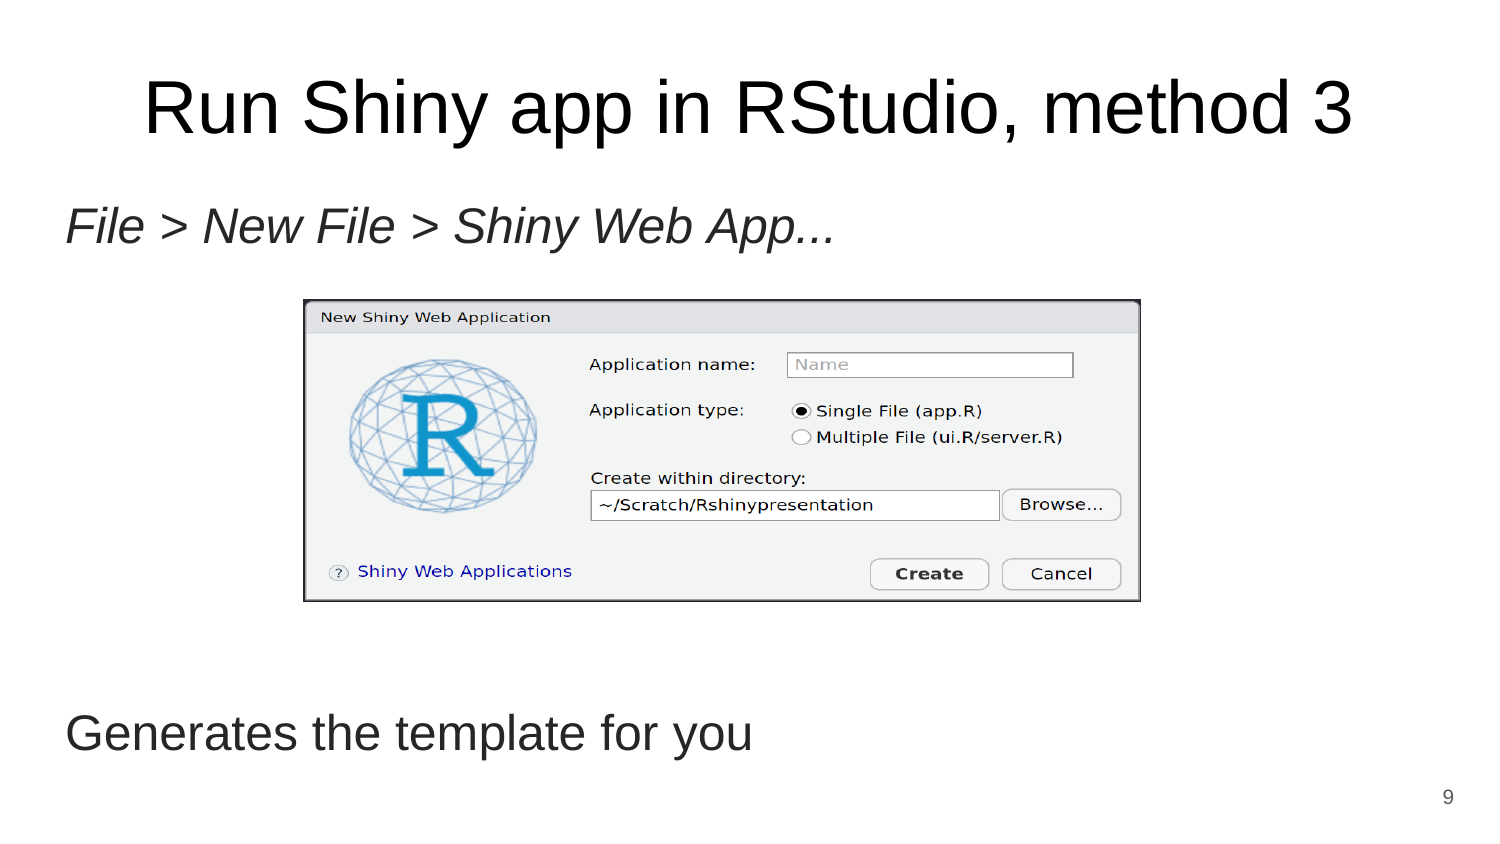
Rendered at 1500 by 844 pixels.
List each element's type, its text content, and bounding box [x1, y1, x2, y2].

text_box Generates the template for you [63, 698, 755, 761]
slide_number [1438, 783, 1470, 844]
title Run Shiny app in RStudio, method 3 [141, 56, 1358, 200]
text_box File > New File > Shiny Web App... [63, 190, 841, 254]
picture [303, 299, 1141, 602]
